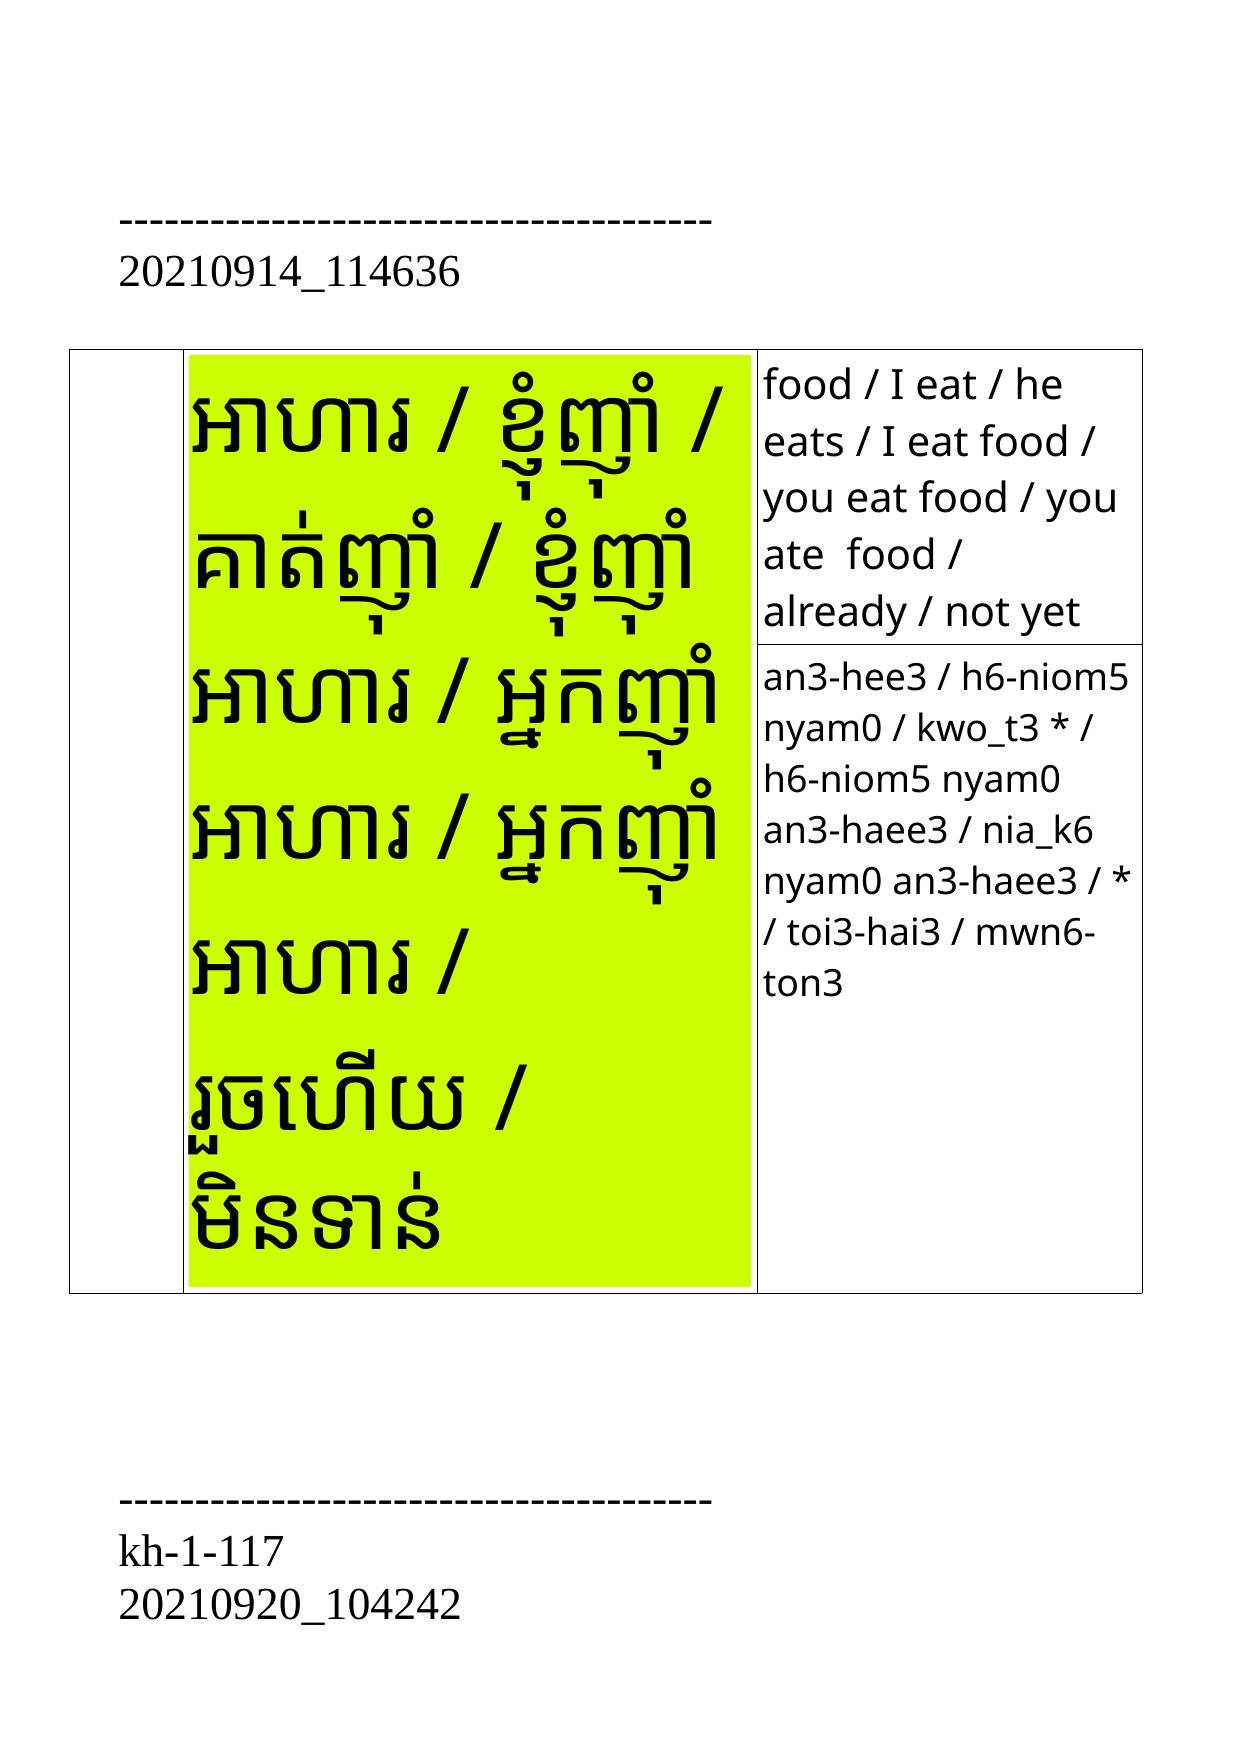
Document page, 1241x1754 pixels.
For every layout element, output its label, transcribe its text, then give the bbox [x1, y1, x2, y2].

table_cell an3-hee3 / h6-niom5 nyam0 / kwo_t3 * / h6-niom5 nyam0 an3-haee3 / nia_k6 nyam0 an3-haee3 / * / toi3-hai3 / mwn6-ton3 [758, 645, 1142, 1293]
text kh-1-117 [118, 1523, 1122, 1576]
text 20210914_114636 [118, 243, 1122, 296]
text --------------------------------------- [118, 191, 1122, 243]
text 20210920_104242 [118, 1576, 1122, 1629]
table_header អាហារ / ខ្ញុំញ៉ាំ / គាត់ញ៉ាំ / ខ្ញុំញ៉ាំអាហារ / អ្នកញ៉ាំអាហារ / អ្នកញ៉ាំអាហារ / រួចហើយ / មិនទាន់ [184, 350, 757, 1293]
text --------------------------------------- [118, 1471, 1122, 1523]
table_header [70, 350, 183, 1293]
table_header food / I eat / he eats / I eat food / you eat food / you ate food / already / not yet [758, 350, 1142, 644]
